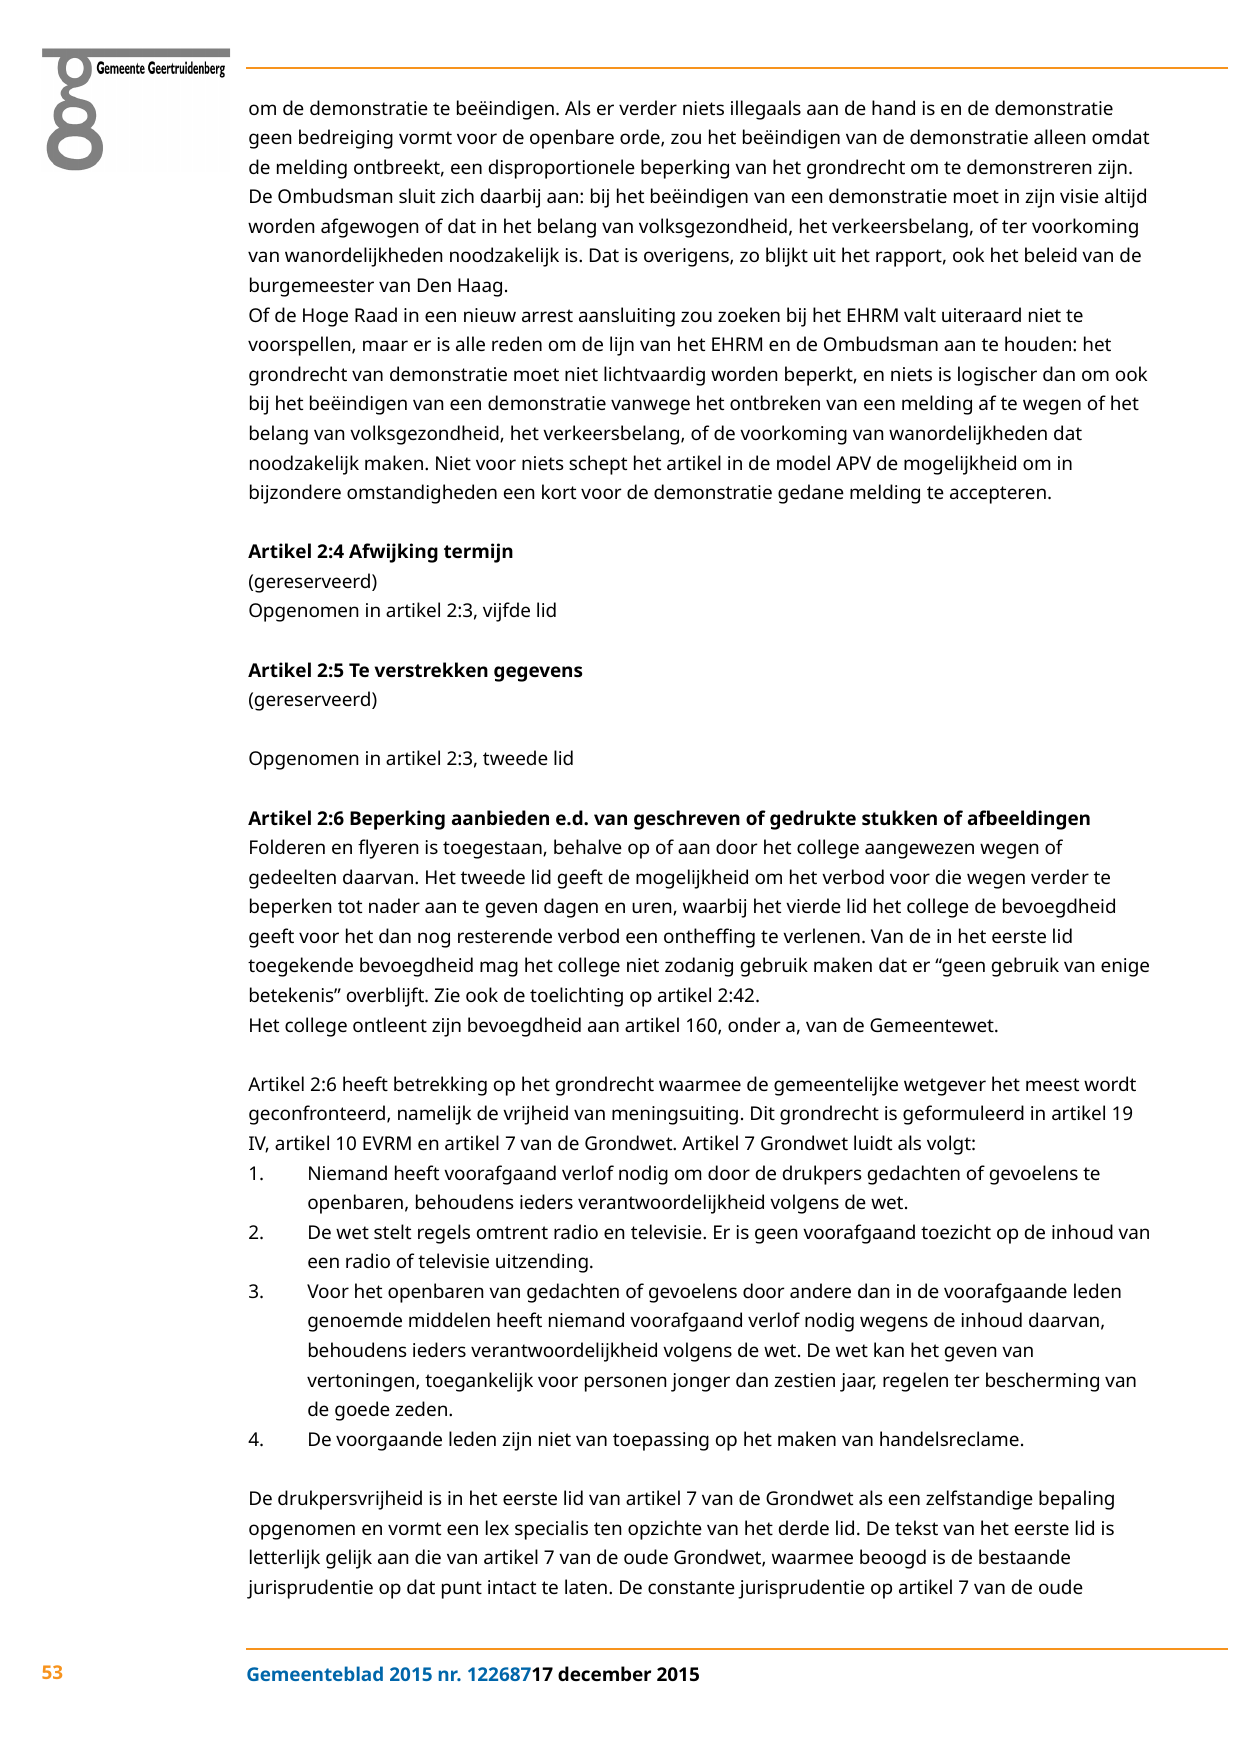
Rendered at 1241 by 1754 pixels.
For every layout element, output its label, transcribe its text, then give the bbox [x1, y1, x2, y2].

list De voorgaande leden zijn niet van toepassing op het maken van handelsreclame. [248, 1426, 1152, 1452]
text De drukpersvrijheid is in het eerste lid van artikel 7 van de Grondwet als een zelfstandige bepaling opgenomen en vormt een lex specialis ten opzichte van het derde lid. De tekst van het eerste lid is letterlijk gelijk aan die van artikel 7 van de oude Grondwet, waarmee beoogd is de bestaande jurisprudentie op dat punt intact te laten. De constante jurisprudentie op artikel 7 van de oude [248, 1485, 1152, 1600]
text Artikel 2:6 heeft betrekking op het grondrecht waarmee de gemeentelijke wetgever het meest wordt geconfronteerd, namelijk de vrijheid van meningsuiting. Dit grondrecht is geformuleerd in artikel 19 IV, artikel 10 EVRM en artikel 7 van de Grondwet. Artikel 7 Grondwet luidt als volgt: [248, 1071, 1152, 1156]
text om de demonstratie te beëindigen. Als er verder niets illegaals aan de hand is en de demonstratie geen bedreiging vormt voor de openbare orde, zou het beëindigen van de demonstratie alleen omdat de melding ontbreekt, een disproportionele beperking van het grondrecht om te demonstreren zijn. [248, 95, 1152, 180]
text (gereserveerd) [248, 568, 1152, 594]
list De wet stelt regels omtrent radio en televisie. Er is geen voorafgaand toezicht op de inhoud van een radio of televisie uitzending. [248, 1219, 1152, 1274]
text Artikel 2:6 Beperking aanbieden e.d. van geschreven of gedrukte stukken of afbeeldingen [248, 805, 1152, 831]
list Niemand heeft voorafgaand verlof nodig om door de drukpers gedachten of gevoelens te openbaren, behoudens ieders verantwoordelijkheid volgens de wet. [248, 1160, 1152, 1215]
picture [41, 47, 231, 172]
text De Ombudsman sluit zich daarbij aan: bij het beëindigen van een demonstratie moet in zijn visie altijd worden afgewogen of dat in het belang van volksgezondheid, het verkeersbelang, of ter voorkoming van wanordelijkheden noodzakelijk is. Dat is overigens, zo blijkt uit het rapport, ook het beleid van de burgemeester van Den Haag. [248, 183, 1152, 298]
text (gereserveerd) [248, 686, 1152, 712]
text Artikel 2:4 Afwijking termijn [248, 538, 1152, 564]
text Of de Hoge Raad in een nieuw arrest aansluiting zou zoeken bij het EHRM valt uiteraard niet te voorspellen, maar er is alle reden om de lijn van het EHRM en de Ombudsman aan te houden: het grondrecht van demonstratie moet niet lichtvaardig worden beperkt, en niets is logischer dan om ook bij het beëindigen van een demonstratie vanwege het ontbreken van een melding af te wegen of het belang van volksgezondheid, het verkeersbelang, of de voorkoming van wanordelijkheden dat noodzakelijk maken. Niet voor niets schept het artikel in de model APV de mogelijkheid om in bijzondere omstandigheden een kort voor de demonstratie gedane melding te accepteren. [248, 302, 1152, 505]
text Artikel 2:5 Te verstrekken gegevens [248, 657, 1152, 683]
text Opgenomen in artikel 2:3, tweede lid [248, 746, 1152, 771]
text Het college ontleent zijn bevoegdheid aan artikel 160, onder a, van de Gemeentewet. [248, 1012, 1152, 1038]
text Folderen en flyeren is toegestaan, behalve op of aan door het college aangewezen wegen of gedeelten daarvan. Het tweede lid geeft de mogelijkheid om het verbod voor die wegen verder te beperken tot nader aan te geven dagen en uren, waarbij het vierde lid het college de bevoegdheid geeft voor het dan nog resterende verbod een ontheffing te verlenen. Van de in het eerste lid toegekende bevoegdheid mag het college niet zodanig gebruik maken dat er “geen gebruik van enige betekenis” overblijft. Zie ook de toelichting op artikel 2:42. [248, 834, 1152, 1008]
text Opgenomen in artikel 2:3, vijfde lid [248, 598, 1152, 623]
list Voor het openbaren van gedachten of gevoelens door andere dan in de voorafgaande leden genoemde middelen heeft niemand voorafgaand verlof nodig wegens de inhoud daarvan, behoudens ieders verantwoordelijkheid volgens de wet. De wet kan het geven van vertoningen, toegankelijk voor personen jonger dan zestien jaar, regelen ter bescherming van de goede zeden. [248, 1278, 1152, 1422]
